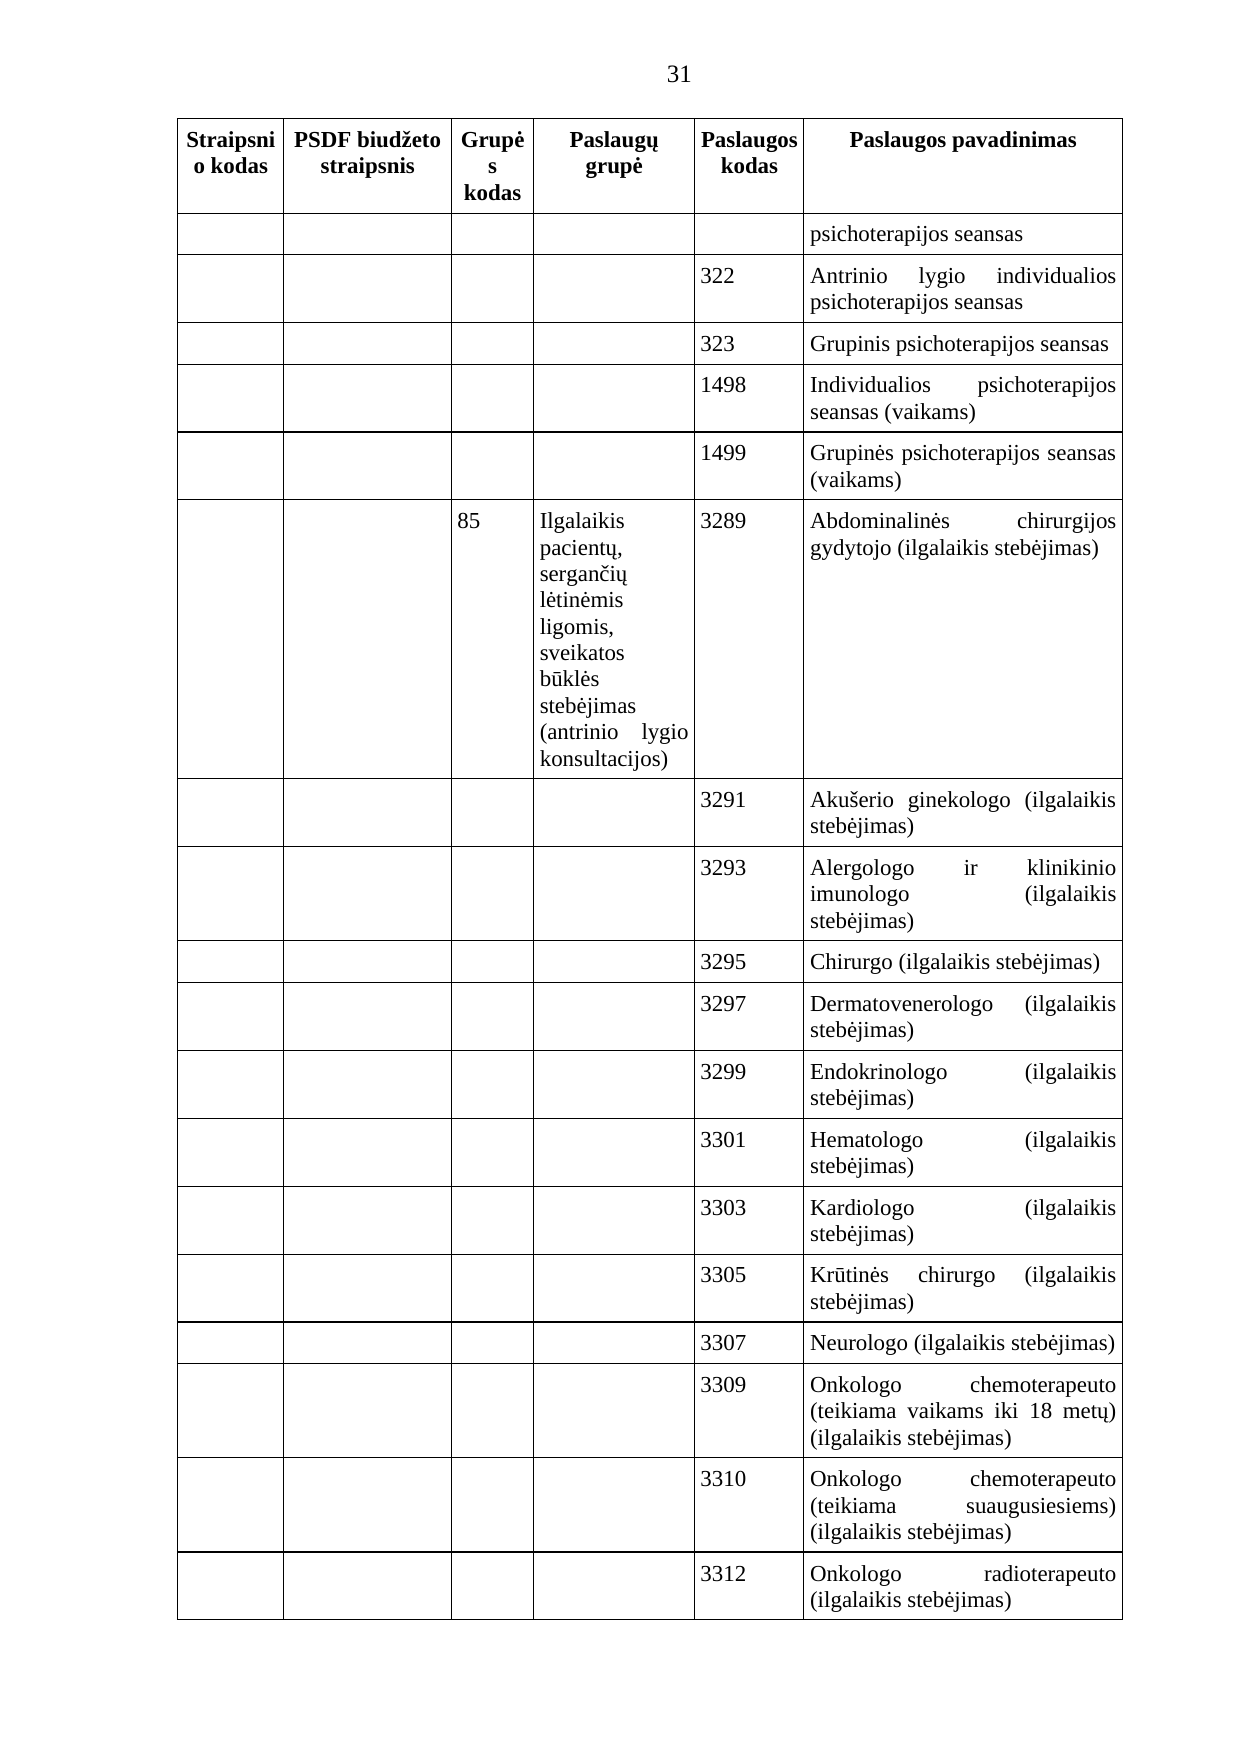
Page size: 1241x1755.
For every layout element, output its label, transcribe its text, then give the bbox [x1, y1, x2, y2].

table_cell [534, 1553, 694, 1619]
table_cell 1498 [695, 365, 803, 431]
table_cell [178, 941, 283, 982]
table_cell Endokrinologo (ilgalaikis stebėjimas) [804, 1051, 1122, 1118]
table_cell [534, 1051, 694, 1118]
table_cell Akušerio ginekologo (ilgalaikis stebėjimas) [804, 779, 1122, 846]
table_cell [452, 941, 533, 982]
table_cell [284, 1323, 451, 1363]
table_header Straipsnio kodas [178, 119, 283, 212]
table_cell [284, 941, 451, 982]
table_header PSDF biudžeto straipsnis [284, 119, 451, 212]
table_cell Grupinis psichoterapijos seansas [804, 323, 1122, 363]
table_cell [534, 1187, 694, 1253]
table_cell Grupinės psichoterapijos seansas (vaikams) [804, 433, 1122, 499]
table_cell Individualios psichoterapijos seansas (vaikams) [804, 365, 1122, 431]
table_cell 3295 [695, 941, 803, 982]
table_cell [534, 941, 694, 982]
table_cell 3289 [695, 500, 803, 778]
table_cell [284, 365, 451, 431]
table_cell 3303 [695, 1187, 803, 1253]
table_cell Chirurgo (ilgalaikis stebėjimas) [804, 941, 1122, 982]
table_cell 1499 [695, 433, 803, 499]
table_header Paslaugos pavadinimas [804, 119, 1122, 212]
table_cell [452, 779, 533, 846]
table_cell [534, 255, 694, 322]
table_cell [534, 365, 694, 431]
table_cell 323 [695, 323, 803, 363]
table_cell [178, 1187, 283, 1253]
table_cell [178, 255, 283, 322]
table_cell [452, 255, 533, 322]
table_cell [452, 983, 533, 1050]
table_cell [284, 500, 451, 778]
table_cell [534, 323, 694, 363]
table_cell 3299 [695, 1051, 803, 1118]
table_cell [534, 1255, 694, 1321]
table_cell Abdominalinės chirurgijos gydytojo (ilgalaikis stebėjimas) [804, 500, 1122, 778]
table_cell 3301 [695, 1119, 803, 1186]
table_cell [534, 1119, 694, 1186]
table_cell [178, 983, 283, 1050]
table_cell Onkologo chemoterapeuto (teikiama vaikams iki 18 metų) (ilgalaikis stebėjimas) [804, 1364, 1122, 1457]
table_cell [284, 214, 451, 254]
table_cell [284, 323, 451, 363]
table_cell [534, 214, 694, 254]
table_cell psichoterapijos seansas [804, 214, 1122, 254]
table_cell [284, 983, 451, 1050]
table_cell Onkologo radioterapeuto (ilgalaikis stebėjimas) [804, 1553, 1122, 1619]
table_cell [178, 433, 283, 499]
table_cell [178, 1364, 283, 1457]
table_cell [178, 1323, 283, 1363]
table_cell [452, 1051, 533, 1118]
table_cell [284, 1364, 451, 1457]
table_cell [534, 1323, 694, 1363]
table_cell [284, 779, 451, 846]
table_cell [178, 365, 283, 431]
table_cell Antrinio lygio individualios psichoterapijos seansas [804, 255, 1122, 322]
table_cell [452, 1364, 533, 1457]
table_cell [178, 1458, 283, 1551]
table_cell [452, 1458, 533, 1551]
table_cell [452, 1255, 533, 1321]
table_cell 3291 [695, 779, 803, 846]
table_cell [534, 983, 694, 1050]
table_cell [284, 1458, 451, 1551]
table_cell [178, 500, 283, 778]
table_cell [178, 779, 283, 846]
table_cell [178, 1255, 283, 1321]
table_cell 322 [695, 255, 803, 322]
table_cell [534, 1364, 694, 1457]
table_cell Dermatovenerologo (ilgalaikis stebėjimas) [804, 983, 1122, 1050]
table_cell 3307 [695, 1323, 803, 1363]
table_cell [452, 323, 533, 363]
table_cell [284, 255, 451, 322]
table_cell [178, 1119, 283, 1186]
table_cell [284, 1553, 451, 1619]
table_cell [452, 433, 533, 499]
table_header Paslaugų grupė [534, 119, 694, 212]
table_cell [178, 1051, 283, 1118]
table_cell 3305 [695, 1255, 803, 1321]
table_cell Krūtinės chirurgo (ilgalaikis stebėjimas) [804, 1255, 1122, 1321]
table_cell Alergologo ir klinikinio imunologo (ilgalaikis stebėjimas) [804, 847, 1122, 940]
table_cell 3297 [695, 983, 803, 1050]
table_cell 3312 [695, 1553, 803, 1619]
table_header Paslaugos kodas [695, 119, 803, 212]
table_cell [534, 433, 694, 499]
table_cell Neurologo (ilgalaikis stebėjimas) [804, 1323, 1122, 1363]
table_cell [178, 214, 283, 254]
table_cell [284, 1119, 451, 1186]
table_cell Onkologo chemoterapeuto (teikiama suaugusiesiems) (ilgalaikis stebėjimas) [804, 1458, 1122, 1551]
table_cell [534, 779, 694, 846]
table_cell [178, 323, 283, 363]
table_cell [284, 1255, 451, 1321]
table_cell Ilgalaikis pacientų, sergančių lėtinėmis ligomis, sveikatos būklės stebėjimas (antrinio lygio konsultacijos) [534, 500, 694, 778]
table_cell [284, 1187, 451, 1253]
table_cell [452, 1119, 533, 1186]
table_cell [695, 214, 803, 254]
table_cell [452, 1553, 533, 1619]
table_cell 3293 [695, 847, 803, 940]
table_cell [178, 847, 283, 940]
table_cell [452, 847, 533, 940]
table_cell [534, 847, 694, 940]
table_cell 3310 [695, 1458, 803, 1551]
table_cell Hematologo (ilgalaikis stebėjimas) [804, 1119, 1122, 1186]
table_cell [534, 1458, 694, 1551]
table_cell 3309 [695, 1364, 803, 1457]
table_cell [284, 847, 451, 940]
table_cell [178, 1553, 283, 1619]
table_cell [452, 214, 533, 254]
table_cell [452, 1187, 533, 1253]
table_cell [284, 1051, 451, 1118]
table_cell 85 [452, 500, 533, 778]
table_cell [452, 365, 533, 431]
table_header Grupės kodas [452, 119, 533, 212]
table_cell Kardiologo (ilgalaikis stebėjimas) [804, 1187, 1122, 1253]
table_cell [452, 1323, 533, 1363]
table_cell [284, 433, 451, 499]
